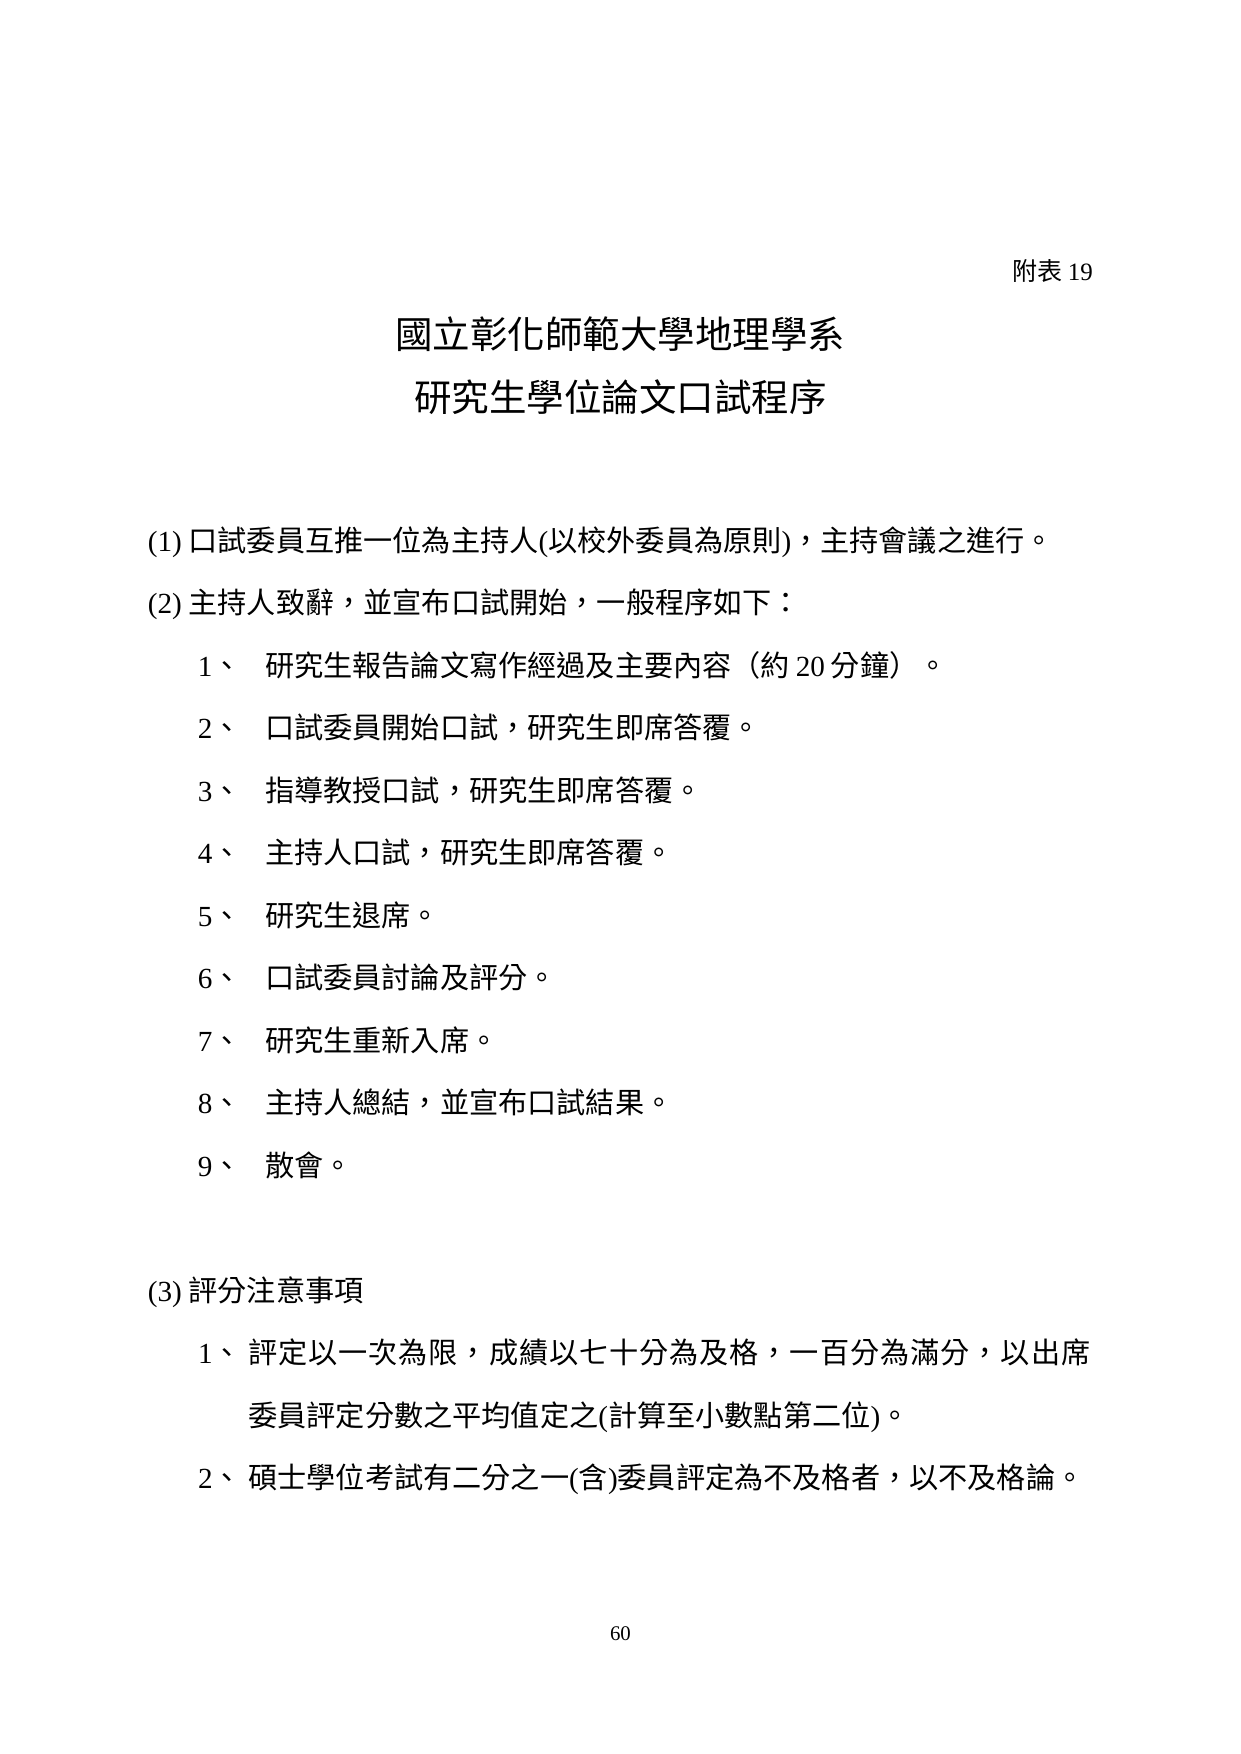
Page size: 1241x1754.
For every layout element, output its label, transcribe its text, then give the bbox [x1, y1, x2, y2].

list 研究生報告論文寫作經過及主要內容（約20分鐘）。 [198, 622, 1092, 684]
list 口試委員討論及評分。 [198, 934, 1092, 997]
list 散會。 [198, 1122, 1092, 1184]
list 指導教授口試，研究生即席答覆。 [198, 747, 1092, 809]
list 研究生退席。 [198, 872, 1092, 934]
list 口試委員互推一位為主持人(以校外委員為原則)，主持會議之進行。 [148, 497, 1092, 559]
list 主持人總結，並宣布口試結果。 [198, 1059, 1092, 1122]
text 研究生學位論文口試程序 [148, 353, 1092, 416]
list 主持人致辭，並宣布口試開始，一般程序如下： [148, 559, 1092, 622]
text 附表 19 [148, 228, 1092, 291]
list 主持人口試，研究生即席答覆。 [198, 809, 1092, 872]
list 碩士學位考試有二分之一(含)委員評定為不及格者，以不及格論。 [198, 1434, 1092, 1497]
list 口試委員開始口試，研究生即席答覆。 [198, 684, 1092, 747]
text 國立彰化師範大學地理學系 [148, 291, 1092, 353]
list 評定以一次為限，成績以七十分為及格，一百分為滿分，以出席委員評定分數之平均值定之(計算至小數點第二位)。 [198, 1309, 1092, 1434]
list 研究生重新入席。 [198, 997, 1092, 1059]
list 評分注意事項 [148, 1247, 1092, 1309]
